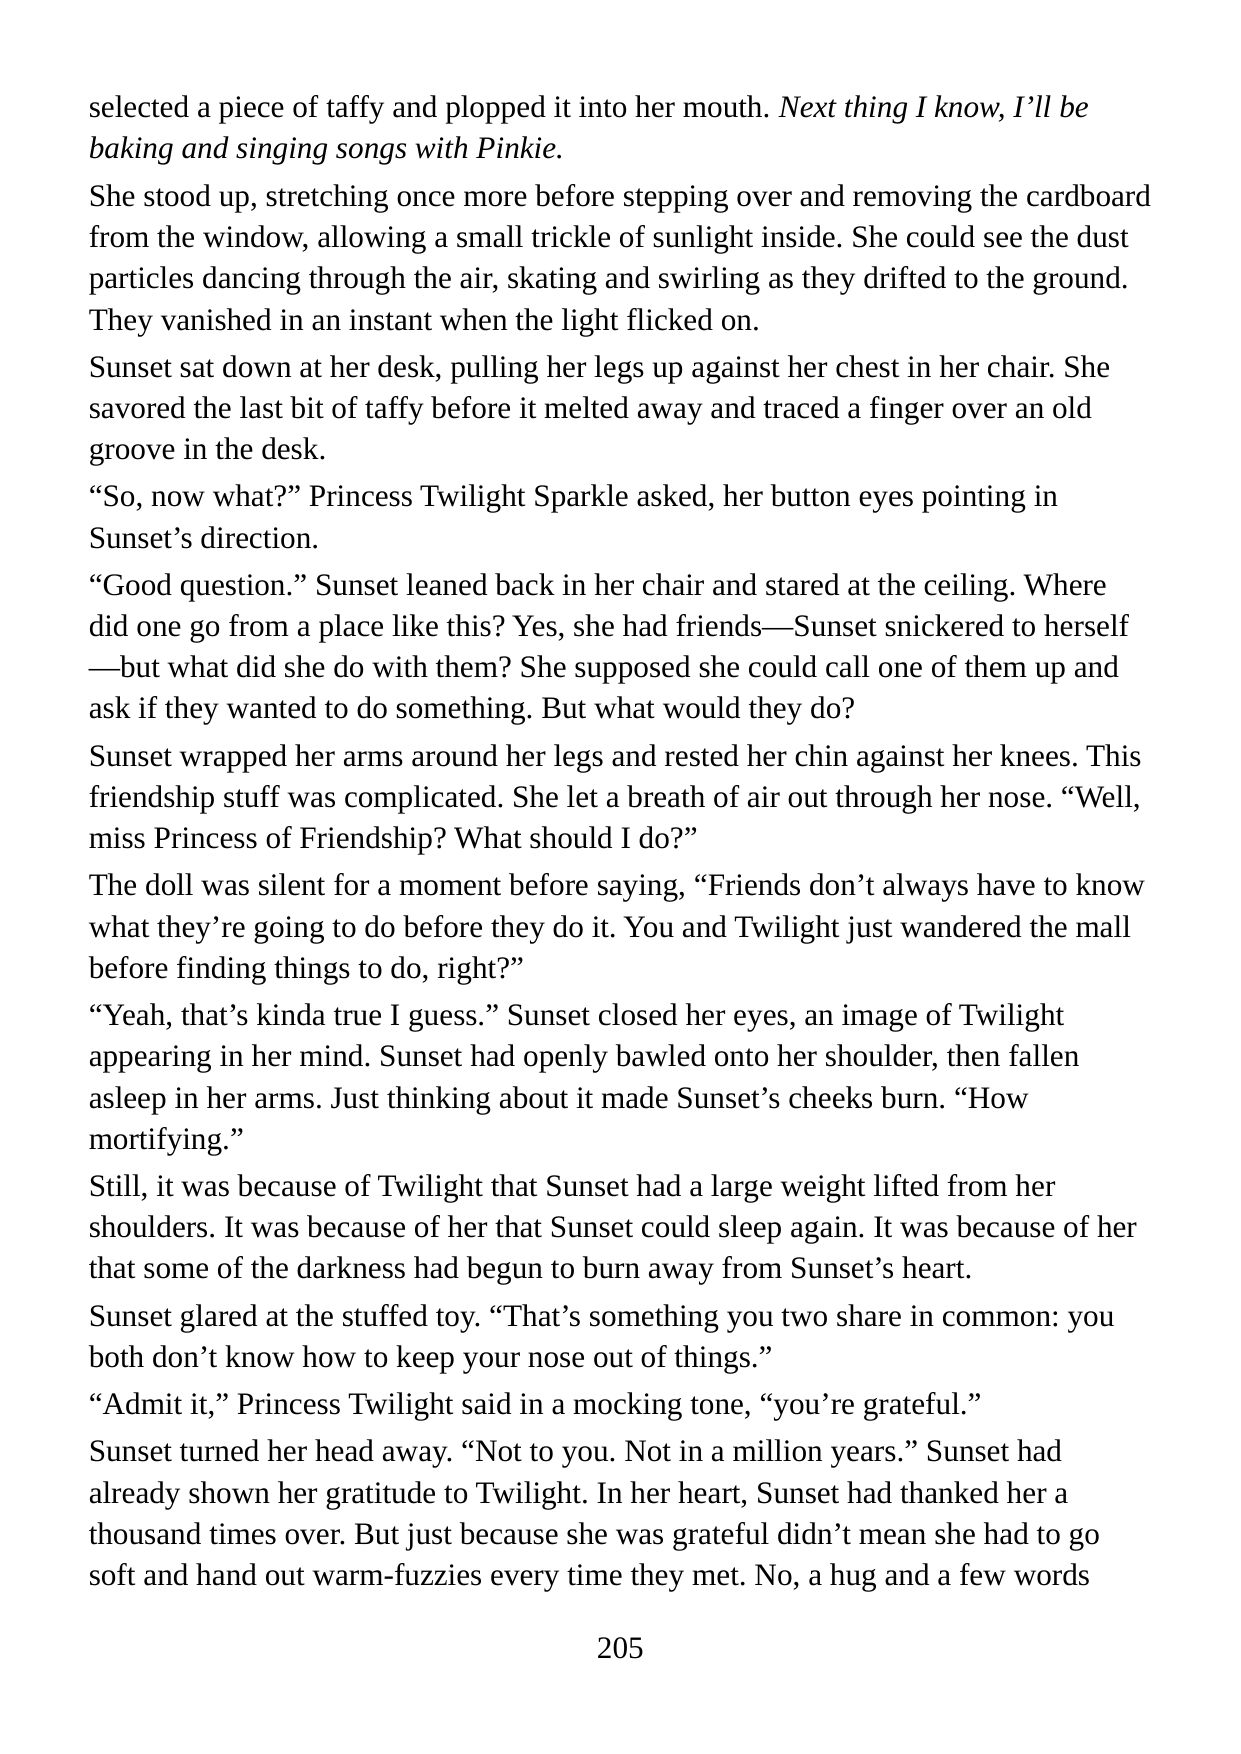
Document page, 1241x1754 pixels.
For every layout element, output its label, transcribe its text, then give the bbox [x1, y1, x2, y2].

text Sunset sat down at her desk, pulling her legs up against her chest in her chair. She savored the last bit of taffy before it melted away and traced a finger over an old groove in the desk. [88, 348, 1152, 466]
text Still, it was because of Twilight that Sunset had a large weight lifted from her shoulders. It was because of her that Sunset could sleep again. It was because of her that some of the darkness had begun to burn away from Sunset’s heart. [88, 1167, 1152, 1286]
text selected a piece of taffy and plopped it into her mouth. Next thing I know, I’ll be baking and singing songs with Pinkie. [88, 88, 1152, 166]
text Sunset wrapped her arms around her legs and rested her chin against her knees. This friendship stuff was complicated. She let a breath of air out through her nose. “Well, miss Princess of Friendship? What should I do?” [88, 737, 1152, 855]
text “Admit it,” Princess Twilight said in a mocking tone, “you’re grateful.” [88, 1385, 1152, 1421]
text She stood up, stretching once more before stepping over and removing the cardboard from the window, allowing a small trickle of sunlight inside. She could see the dust particles dancing through the air, skating and swirling as they drifted to the ground. They vanished in an instant when the light flicked on. [88, 177, 1152, 337]
text “So, now what?” Princess Twilight Sparkle asked, her button eyes pointing in Sunset’s direction. [88, 478, 1152, 555]
text Sunset glared at the stuffed toy. “That’s something you two share in common: you both don’t know how to keep your nose out of things.” [88, 1297, 1152, 1374]
text Sunset turned her head away. “Not to you. Not in a million years.” Sunset had already shown her gratitude to Twilight. In her heart, Sunset had thanked her a thousand times over. But just because she was grateful didn’t mean she had to go soft and hand out warm-fuzzies every time they met. No, a hug and a few words [88, 1433, 1152, 1592]
text The doll was silent for a moment before saying, “Friends don’t always have to know what they’re going to do before they do it. You and Twilight just wandered the mall before finding things to do, right?” [88, 867, 1152, 985]
text “Good question.” Sunset leaned back in her chair and stared at the ceiling. Where did one go from a place like this? Yes, she had friends—Sunset snickered to herself—but what did she do with them? She supposed she could call one of them up and ask if they wanted to do something. But what would they do? [88, 566, 1152, 726]
text “Yeah, that’s kinda true I guess.” Sunset closed her eyes, an image of Twilight appearing in her mind. Sunset had openly bawled onto her shoulder, then fallen asleep in her arms. Just thinking about it made Sunset’s cheeks burn. “How mortifying.” [88, 996, 1152, 1156]
